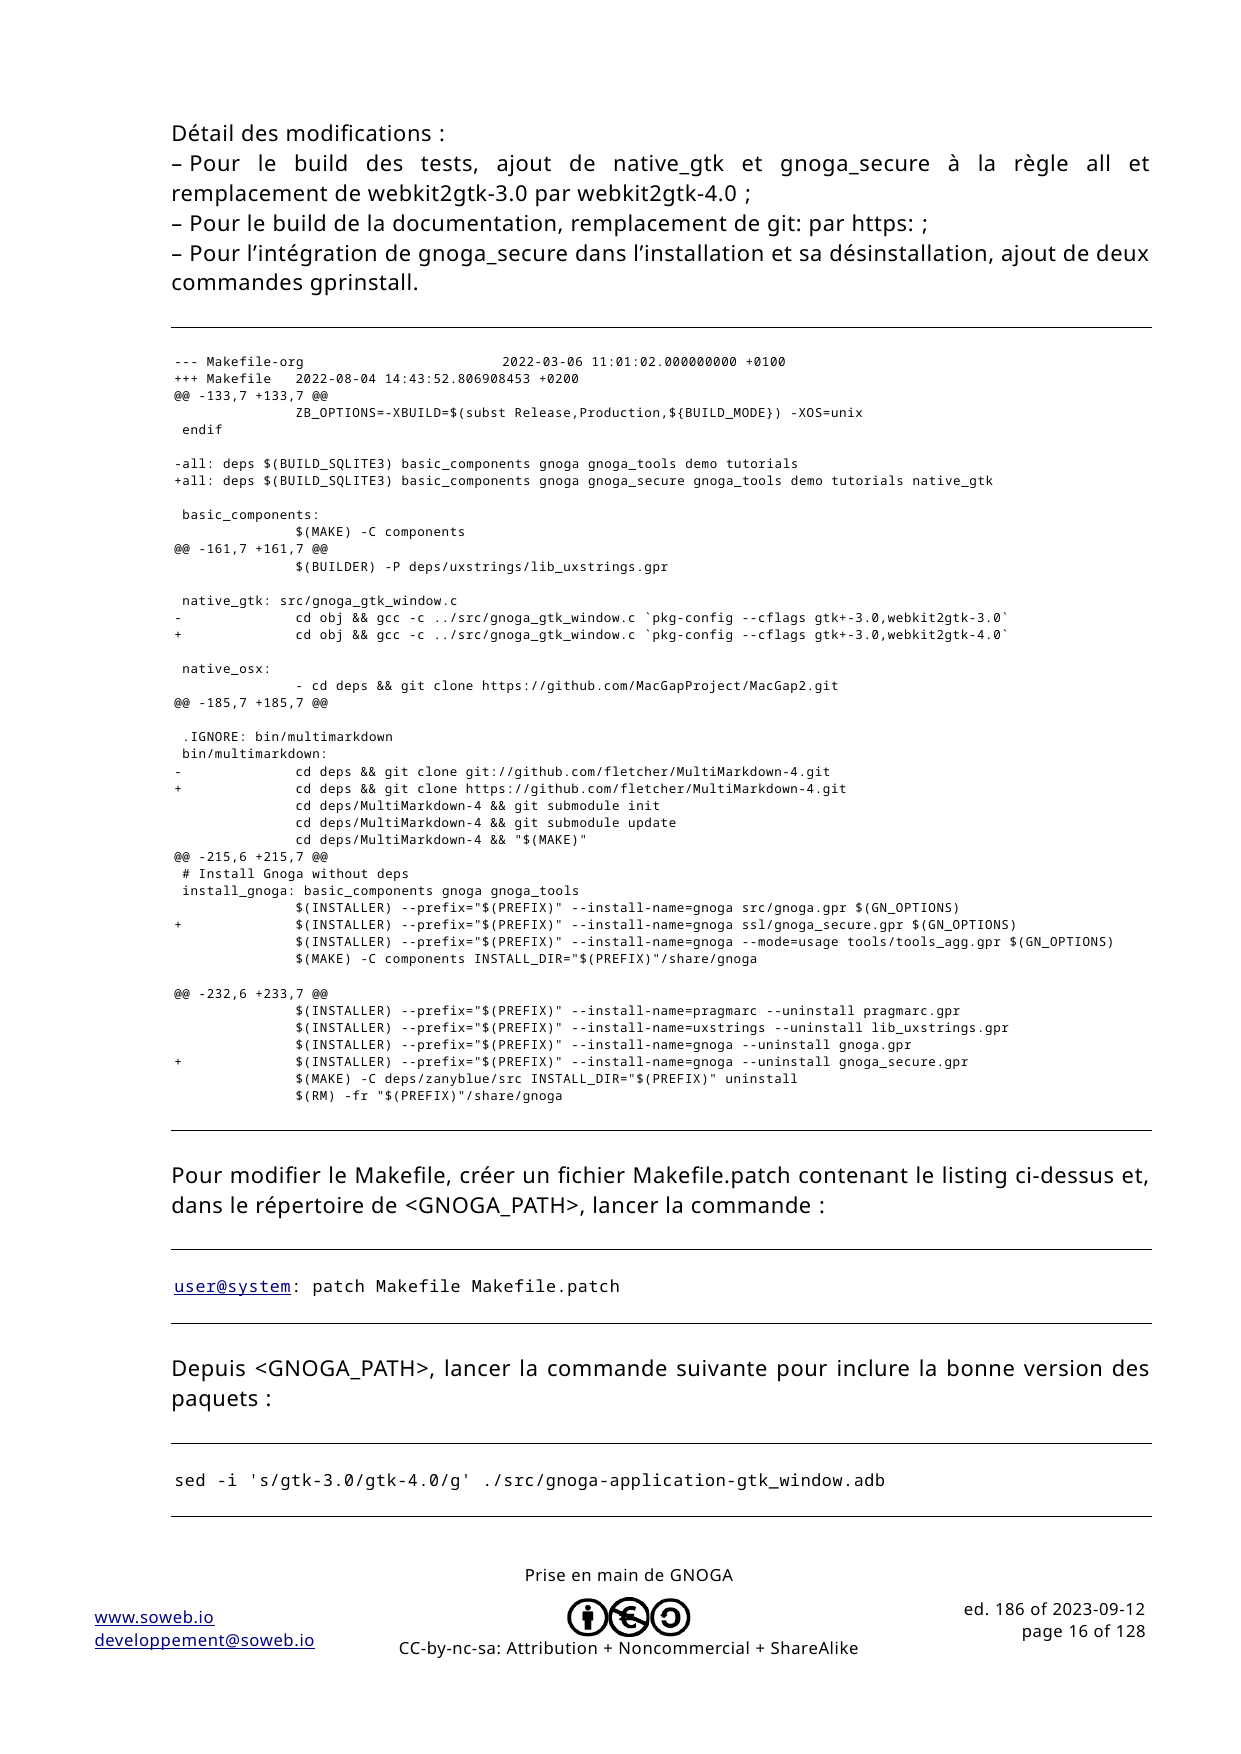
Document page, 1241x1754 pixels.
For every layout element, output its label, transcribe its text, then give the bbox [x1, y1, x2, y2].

text – Pour le build de la documentation, remplacement de git: par https: ; [171, 208, 1152, 237]
list install_gnoga: basic_components gnoga gnoga_tools [171, 879, 1152, 896]
list @@ -161,7 +161,7 @@ [171, 537, 1152, 554]
list ZB_OPTIONS=-XBUILD=$(subst Release,Production,${BUILD_MODE}) -XOS=unix [171, 401, 1152, 418]
list --- Makefile-org 2022-03-06 11:01:02.000000000 +0100 [171, 328, 1152, 367]
list $(MAKE) -C components [171, 520, 1152, 537]
list $(MAKE) -C components INSTALL_DIR="$(PREFIX)"/share/gnoga [171, 947, 1152, 968]
list - cd obj && gcc -c ../src/gnoga_gtk_window.c `pkg-config --cflags gtk+-3.0,webkit2gtk-3.0` [171, 606, 1152, 623]
list - cd deps && git clone https://github.com/MacGapProject/MacGap2.git [171, 674, 1152, 691]
list + $(INSTALLER) --prefix="$(PREFIX)" --install-name=gnoga ssl/gnoga_secure.gpr $(GN_OPTIONS) [171, 913, 1152, 930]
list +++ Makefile 2022-08-04 14:43:52.806908453 +0200 [171, 367, 1152, 384]
list native_osx: [171, 657, 1152, 674]
list + cd obj && gcc -c ../src/gnoga_gtk_window.c `pkg-config --cflags gtk+-3.0,webkit2gtk-4.0` [171, 623, 1152, 643]
list $(INSTALLER) --prefix="$(PREFIX)" --install-name=gnoga --uninstall gnoga.gpr [171, 1033, 1152, 1050]
list bin/multimarkdown: [171, 742, 1152, 759]
list cd deps/MultiMarkdown-4 && git submodule update [171, 811, 1152, 828]
text – Pour le build des tests, ajout de native_gtk et gnoga_secure à la règle all et remplacement de webkit2gtk-3.0 par webkit2gtk-4.0 ; [171, 148, 1152, 208]
list cd deps/MultiMarkdown-4 && "$(MAKE)" [171, 828, 1152, 845]
list $(INSTALLER) --prefix="$(PREFIX)" --install-name=gnoga --mode=usage tools/tools_agg.gpr $(GN_OPTIONS) [171, 930, 1152, 947]
list @@ -232,6 +233,7 @@ [171, 982, 1152, 999]
list $(RM) -fr "$(PREFIX)"/share/gnoga [171, 1084, 1152, 1130]
list endif [171, 418, 1152, 438]
list -all: deps $(BUILD_SQLITE3) basic_components gnoga gnoga_tools demo tutorials [171, 452, 1152, 469]
picture [566, 1597, 691, 1637]
list $(INSTALLER) --prefix="$(PREFIX)" --install-name=gnoga src/gnoga.gpr $(GN_OPTIONS) [171, 896, 1152, 913]
list cd deps/MultiMarkdown-4 && git submodule init [171, 794, 1152, 811]
list + cd deps && git clone https://github.com/fletcher/MultiMarkdown-4.git [171, 777, 1152, 794]
text Détail des modifications : [171, 118, 1152, 148]
list + $(INSTALLER) --prefix="$(PREFIX)" --install-name=gnoga --uninstall gnoga_secure.gpr [171, 1050, 1152, 1067]
list $(INSTALLER) --prefix="$(PREFIX)" --install-name=uxstrings --uninstall lib_uxstrings.gpr [171, 1016, 1152, 1033]
text Pour modifier le Makefile, créer un fichier Makefile.patch contenant le listing ci-dessus et, dans le répertoire de <GNOGA_PATH>, lancer la commande : [171, 1160, 1152, 1219]
list # Install Gnoga without deps [171, 862, 1152, 879]
list native_gtk: src/gnoga_gtk_window.c [171, 589, 1152, 606]
text – Pour l’intégration de gnoga_secure dans l’installation et sa désinstallation, ajout de deux commandes gprinstall. [171, 237, 1152, 297]
list $(MAKE) -C deps/zanyblue/src INSTALL_DIR="$(PREFIX)" uninstall [171, 1067, 1152, 1084]
list $(INSTALLER) --prefix="$(PREFIX)" --install-name=pragmarc --uninstall pragmarc.gpr [171, 999, 1152, 1016]
text Depuis <GNOGA_PATH>, lancer la commande suivante pour inclure la bonne version des paquets : [171, 1353, 1152, 1413]
list +all: deps $(BUILD_SQLITE3) basic_components gnoga gnoga_secure gnoga_tools demo tutorials native_gtk [171, 469, 1152, 489]
list user@system: patch Makefile Makefile.patch [171, 1250, 1152, 1323]
list sed -i 's/gtk-3.0/gtk-4.0/g' ./src/gnoga-application-gtk_window.adb [171, 1444, 1152, 1516]
list @@ -133,7 +133,7 @@ [171, 384, 1152, 401]
list @@ -185,7 +185,7 @@ [171, 691, 1152, 711]
list $(BUILDER) -P deps/uxstrings/lib_uxstrings.gpr [171, 554, 1152, 575]
list .IGNORE: bin/multimarkdown [171, 725, 1152, 742]
list - cd deps && git clone git://github.com/fletcher/MultiMarkdown-4.git [171, 759, 1152, 777]
list basic_components: [171, 503, 1152, 520]
list @@ -215,6 +215,7 @@ [171, 845, 1152, 862]
